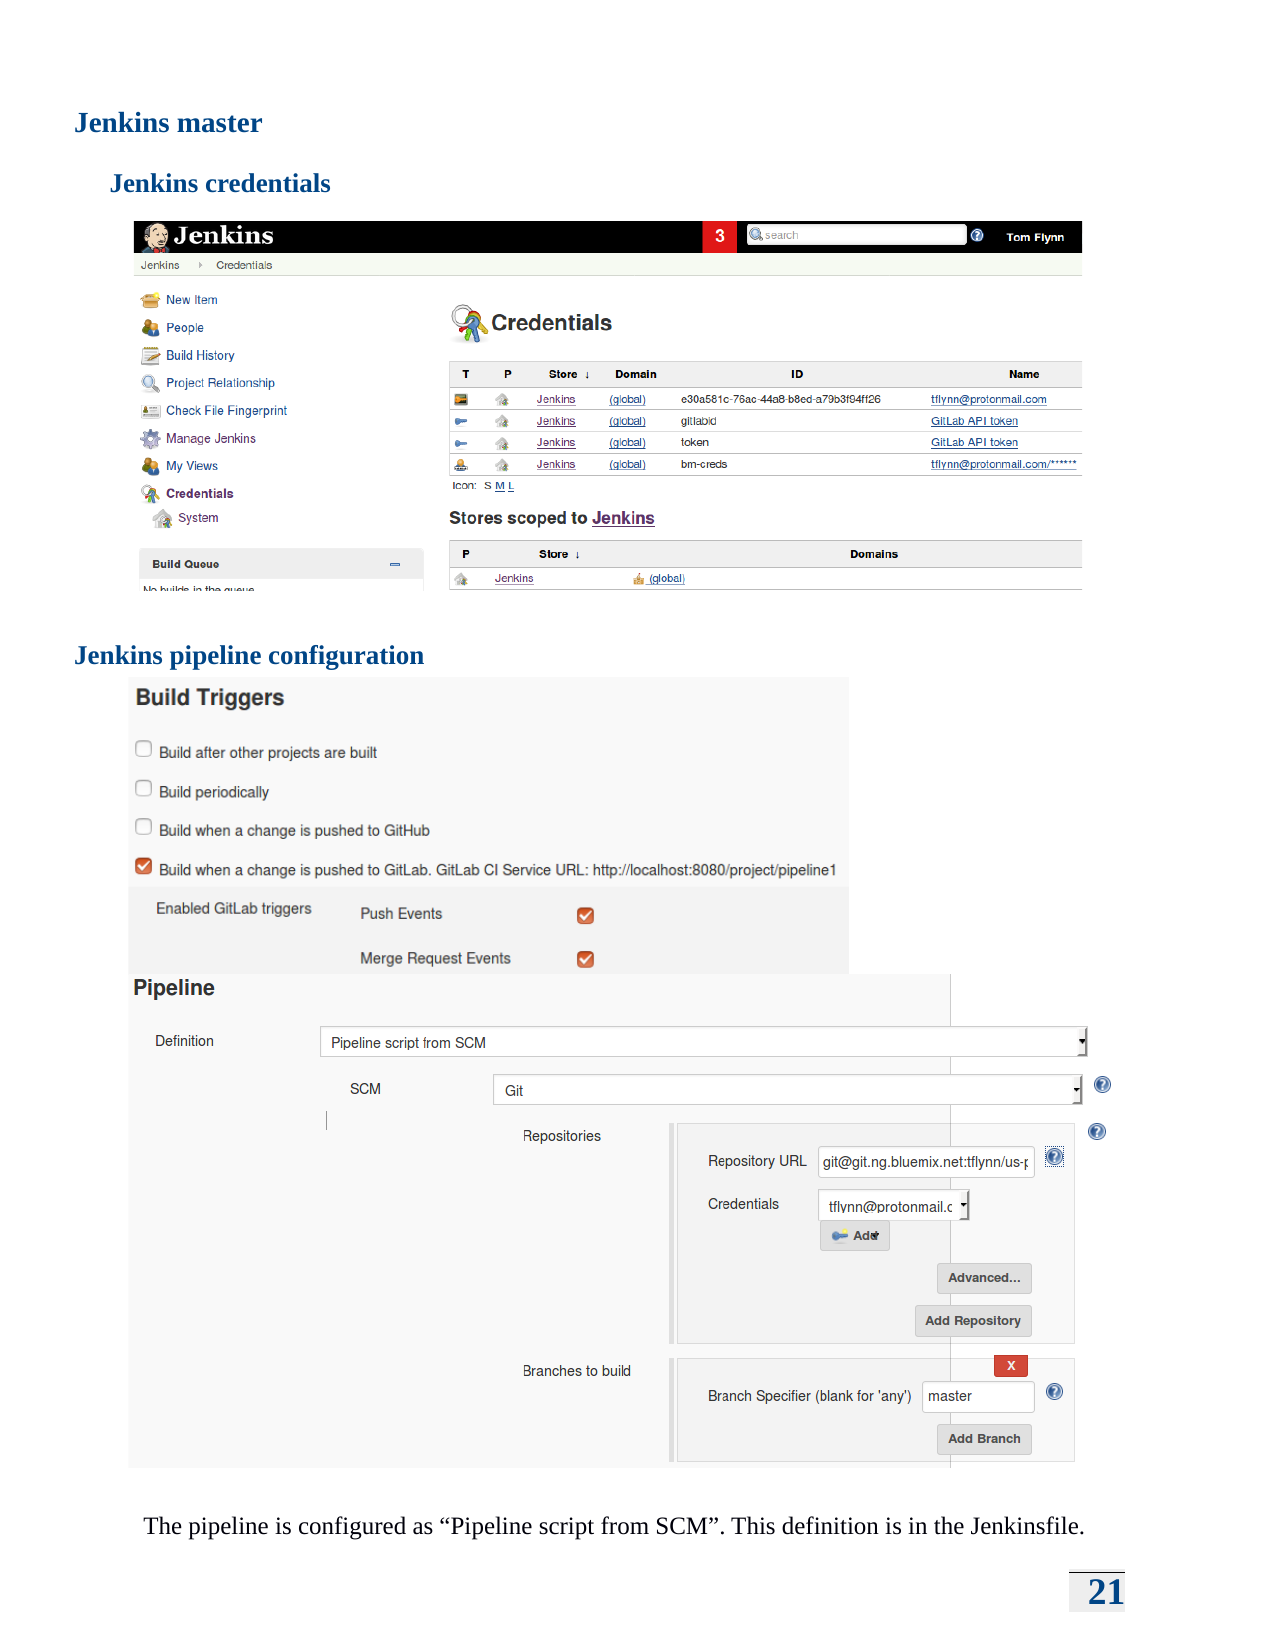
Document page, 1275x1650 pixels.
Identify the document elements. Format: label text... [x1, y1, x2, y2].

text The pipeline is configured as “Pipeline script from SCM”. This definition is in the Jenkinsfile. [112, 1511, 1125, 1539]
subtitle Jenkins credentials [109, 167, 1125, 198]
subtitle Jenkins pipeline configuration [74, 639, 1125, 670]
picture [133, 221, 1083, 591]
picture [128, 677, 1120, 1468]
subtitle Jenkins master [74, 105, 1125, 138]
